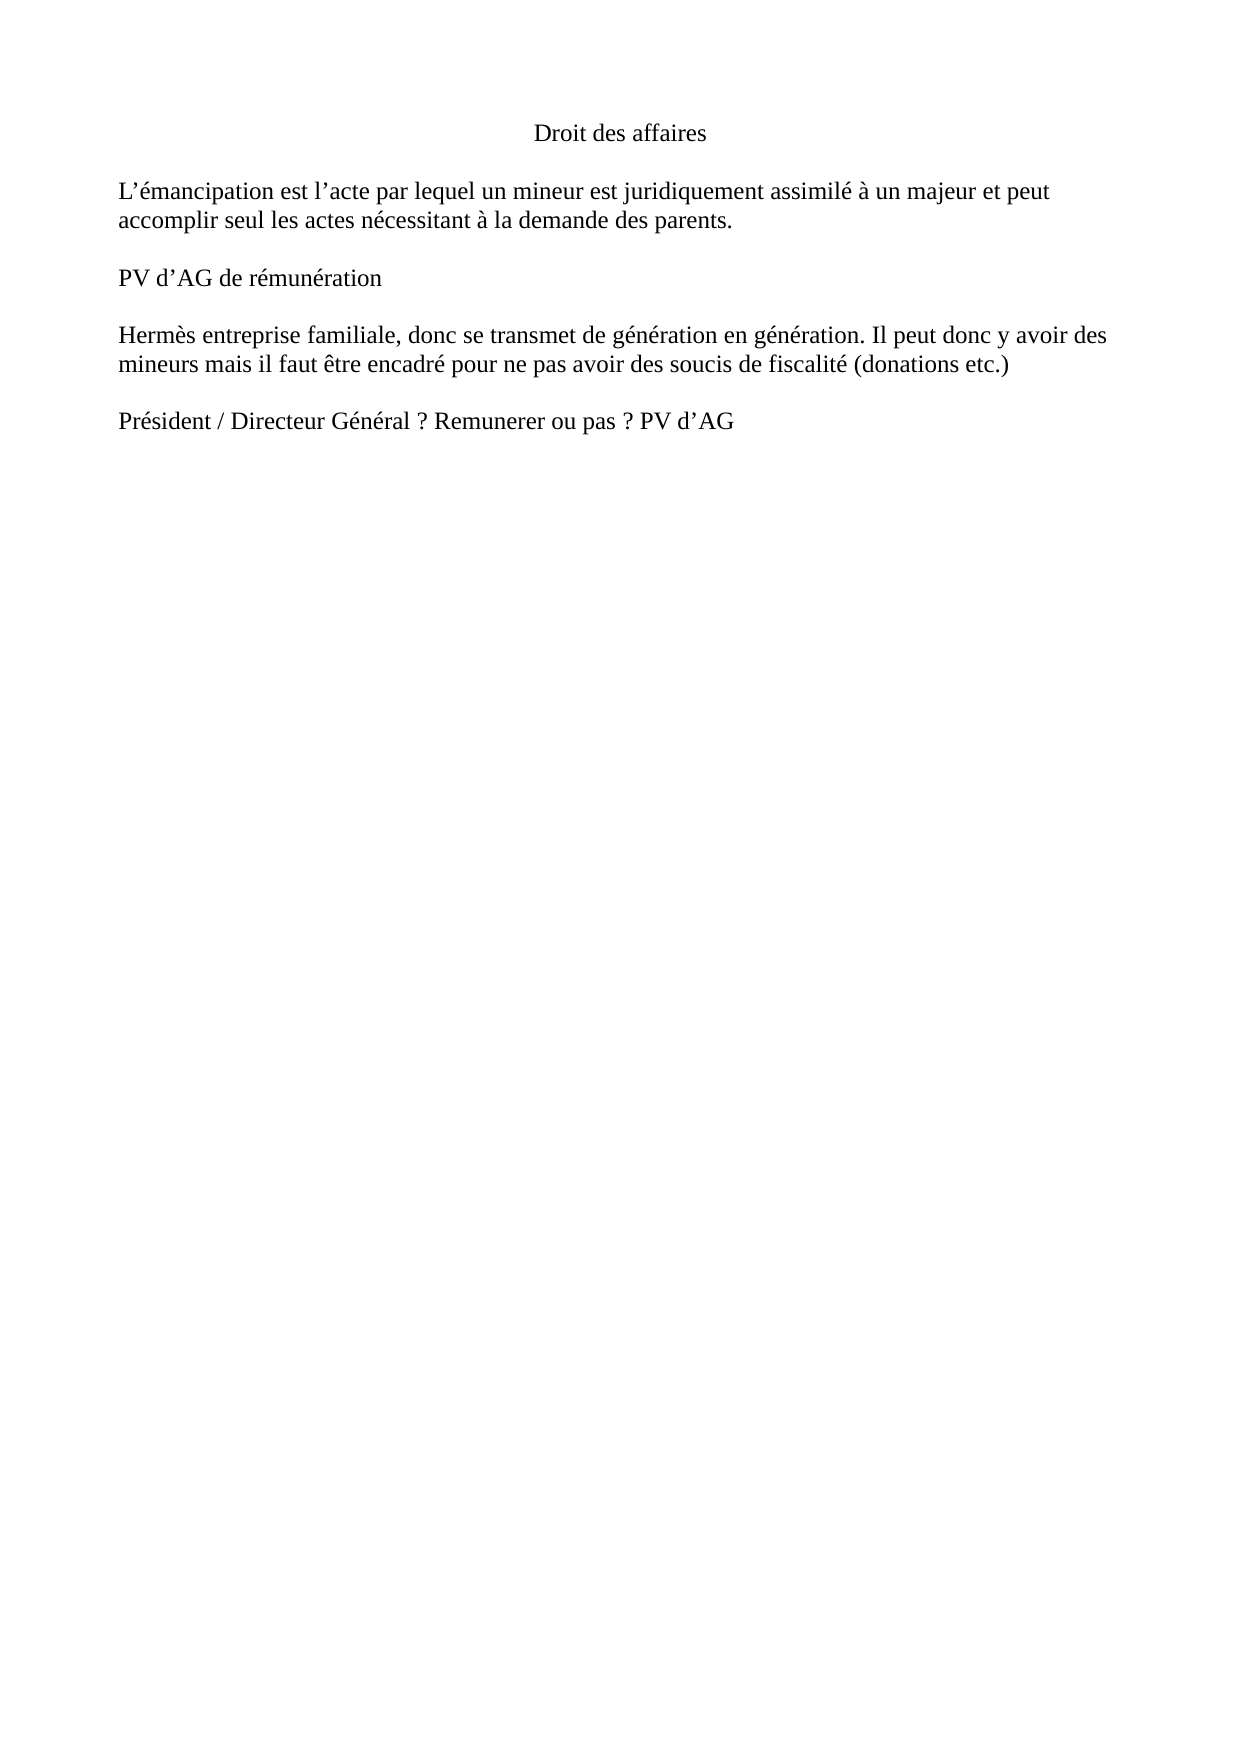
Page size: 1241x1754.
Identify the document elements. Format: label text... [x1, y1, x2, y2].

text L’émancipation est l’acte par lequel un mineur est juridiquement assimilé à un majeur et peut accomplir seul les actes nécessitant à la demande des parents. [118, 176, 1122, 234]
text Président / Directeur Général ? Remunerer ou pas ? PV d’AG [118, 406, 1122, 435]
text Hermès entreprise familiale, donc se transmet de génération en génération. Il peut donc y avoir des mineurs mais il faut être encadré pour ne pas avoir des soucis de fiscalité (donations etc.) [118, 320, 1122, 378]
text PV d’AG de rémunération [118, 263, 1122, 291]
